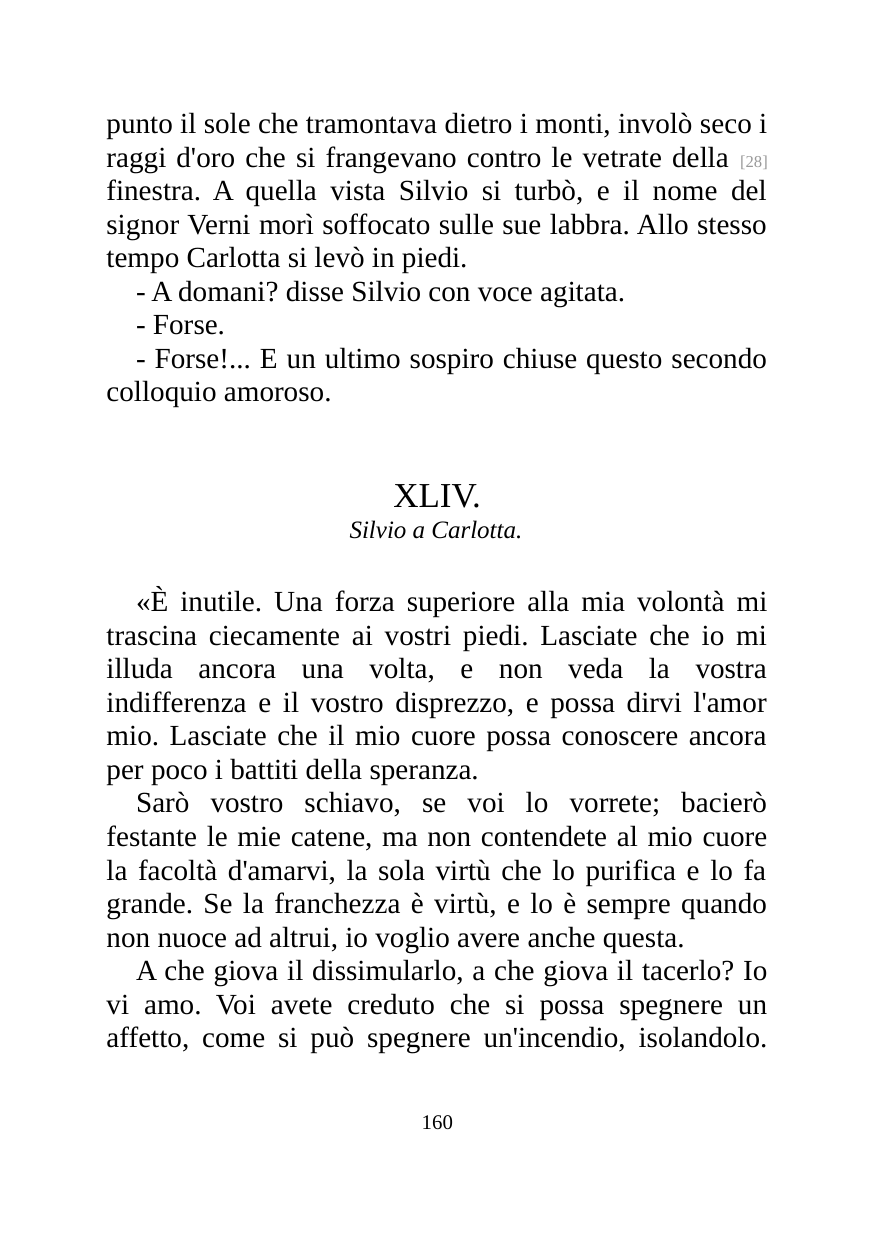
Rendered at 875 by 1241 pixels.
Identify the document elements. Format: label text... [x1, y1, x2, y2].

text A che giova il dissimularlo, a che giova il tacerlo? Io vi amo. Voi avete creduto che si possa spegnere un affetto, come si può spegnere un'incendio, isolandolo. [106, 953, 768, 1054]
subtitle Silvio a Carlotta. [106, 515, 768, 544]
text punto il sole che tramontava dietro i monti, involò seco i raggi d'oro che si frangevano contro le vetrate della [28] finestra. A quella vista Silvio si turbò, e il nome del signor Verni morì soffocato sulle sue labbra. Allo stesso tempo Carlotta si levò in piedi. [106, 106, 768, 274]
text «È inutile. Una forza superiore alla mia volontà mi trascina ciecamente ai vostri piedi. Lasciate che io mi illuda ancora una volta, e non veda la vostra indifferenza e il vostro disprezzo, e possa dirvi l'amor mio. Lasciate che il mio cuore possa conoscere ancora per poco i battiti della speranza. [106, 584, 768, 786]
text - A domani? disse Silvio con voce agitata. [106, 274, 768, 307]
text Sarò vostro schiavo, se voi lo vorrete; bacierò festante le mie catene, ma non contendete al mio cuore la facoltà d'amarvi, la sola virtù che lo purifica e lo fa grande. Se la franchezza è virtù, e lo è sempre quando non nuoce ad altrui, io voglio avere anche questa. [106, 786, 768, 953]
text - Forse. [106, 307, 768, 341]
subtitle XLIV. [106, 475, 768, 515]
text - Forse!... E un ultimo sospiro chiuse questo secondo colloquio amoroso. [106, 341, 768, 408]
